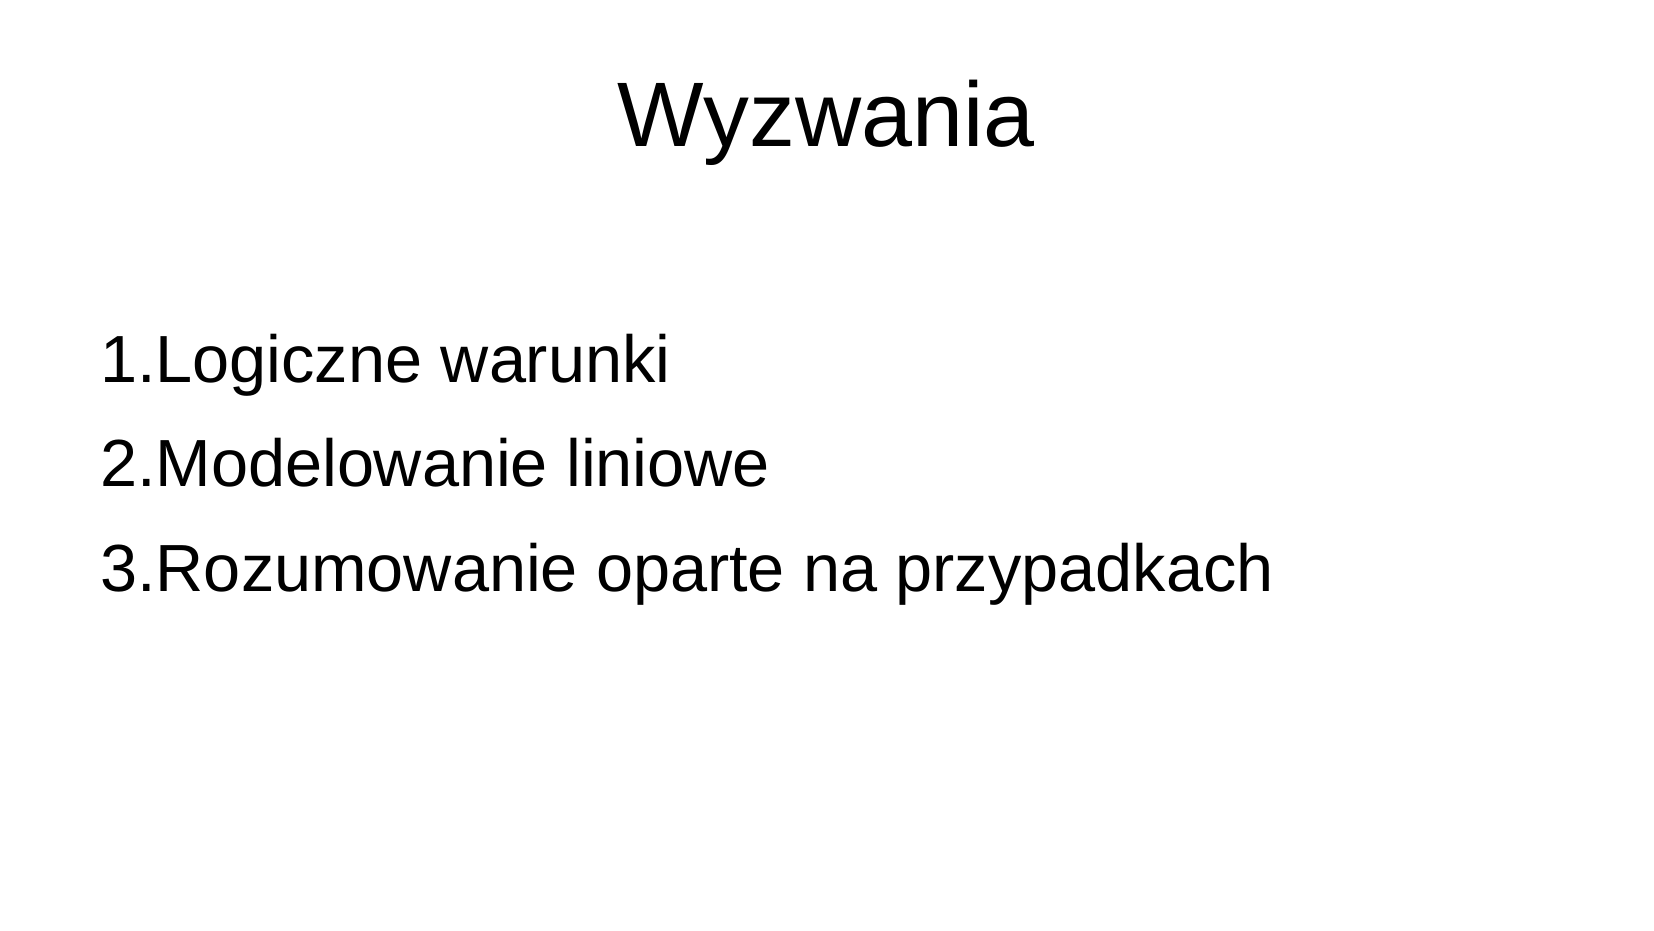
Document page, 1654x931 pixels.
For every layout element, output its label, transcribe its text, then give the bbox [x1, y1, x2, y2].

title Wyzwania [82, 37, 1571, 193]
list Logiczne warunki Modelowanie liniowe Rozumowanie oparte na przypadkach [82, 217, 1571, 758]
